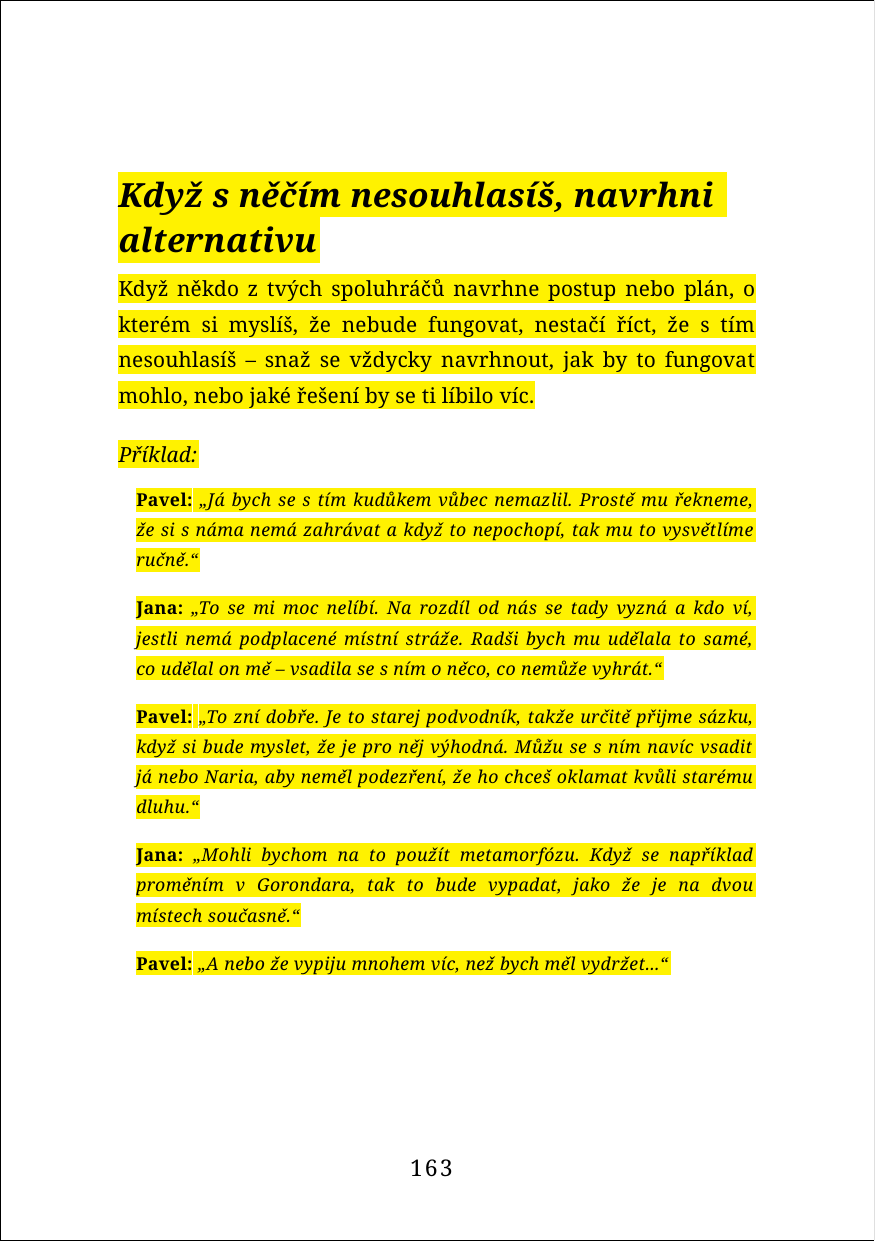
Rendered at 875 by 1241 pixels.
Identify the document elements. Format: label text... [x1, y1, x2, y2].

text Pavel: „Já bych se s tím kudůkem vůbec nemazlil. Prostě mu řekneme, že si s náma nemá zahrávat a když to nepochopí, tak mu to vysvětlíme ručně.“ [136, 487, 756, 572]
text Příklad: [118, 440, 756, 468]
text Pavel: „A nebo že vypiju mnohem víc, než bych měl vydržet...“ [136, 951, 756, 975]
text Pavel: „To zní dobře. Je to starej podvodník, takže určitě přijme sázku, když si bude myslet, že je pro něj výhodná. Můžu se s ním navíc vsadit já nebo Naria, aby neměl podezření, že ho chceš oklamat kvůli starému dluhu.“ [136, 704, 756, 819]
text Když někdo z tvých spoluhráčů navrhne postup nebo plán, o kterém si myslíš, že nebude fungovat, nestačí říct, že s tím nesouhlasíš – snaž se vždycky navrhnout, jak by to fungovat mohlo, nebo jaké řešení by se ti líbilo víc. [118, 274, 756, 409]
subtitle Když s něčím nesouhlasíš, navrhni alternativu [118, 172, 756, 263]
text Jana: „Mohli bychom na to použít metamorfózu. Když se například proměním v Gorondara, tak to bude vypadat, jako že je na dvou místech současně.“ [136, 843, 756, 927]
text Jana: „To se mi moc nelíbí. Na rozdíl od nás se tady vyzná a kdo ví, jestli nemá podplacené místní stráže. Radši bych mu udělala to samé, co udělal on mě – vsadila se s ním o něco, co nemůže vyhrát.“ [136, 596, 756, 680]
